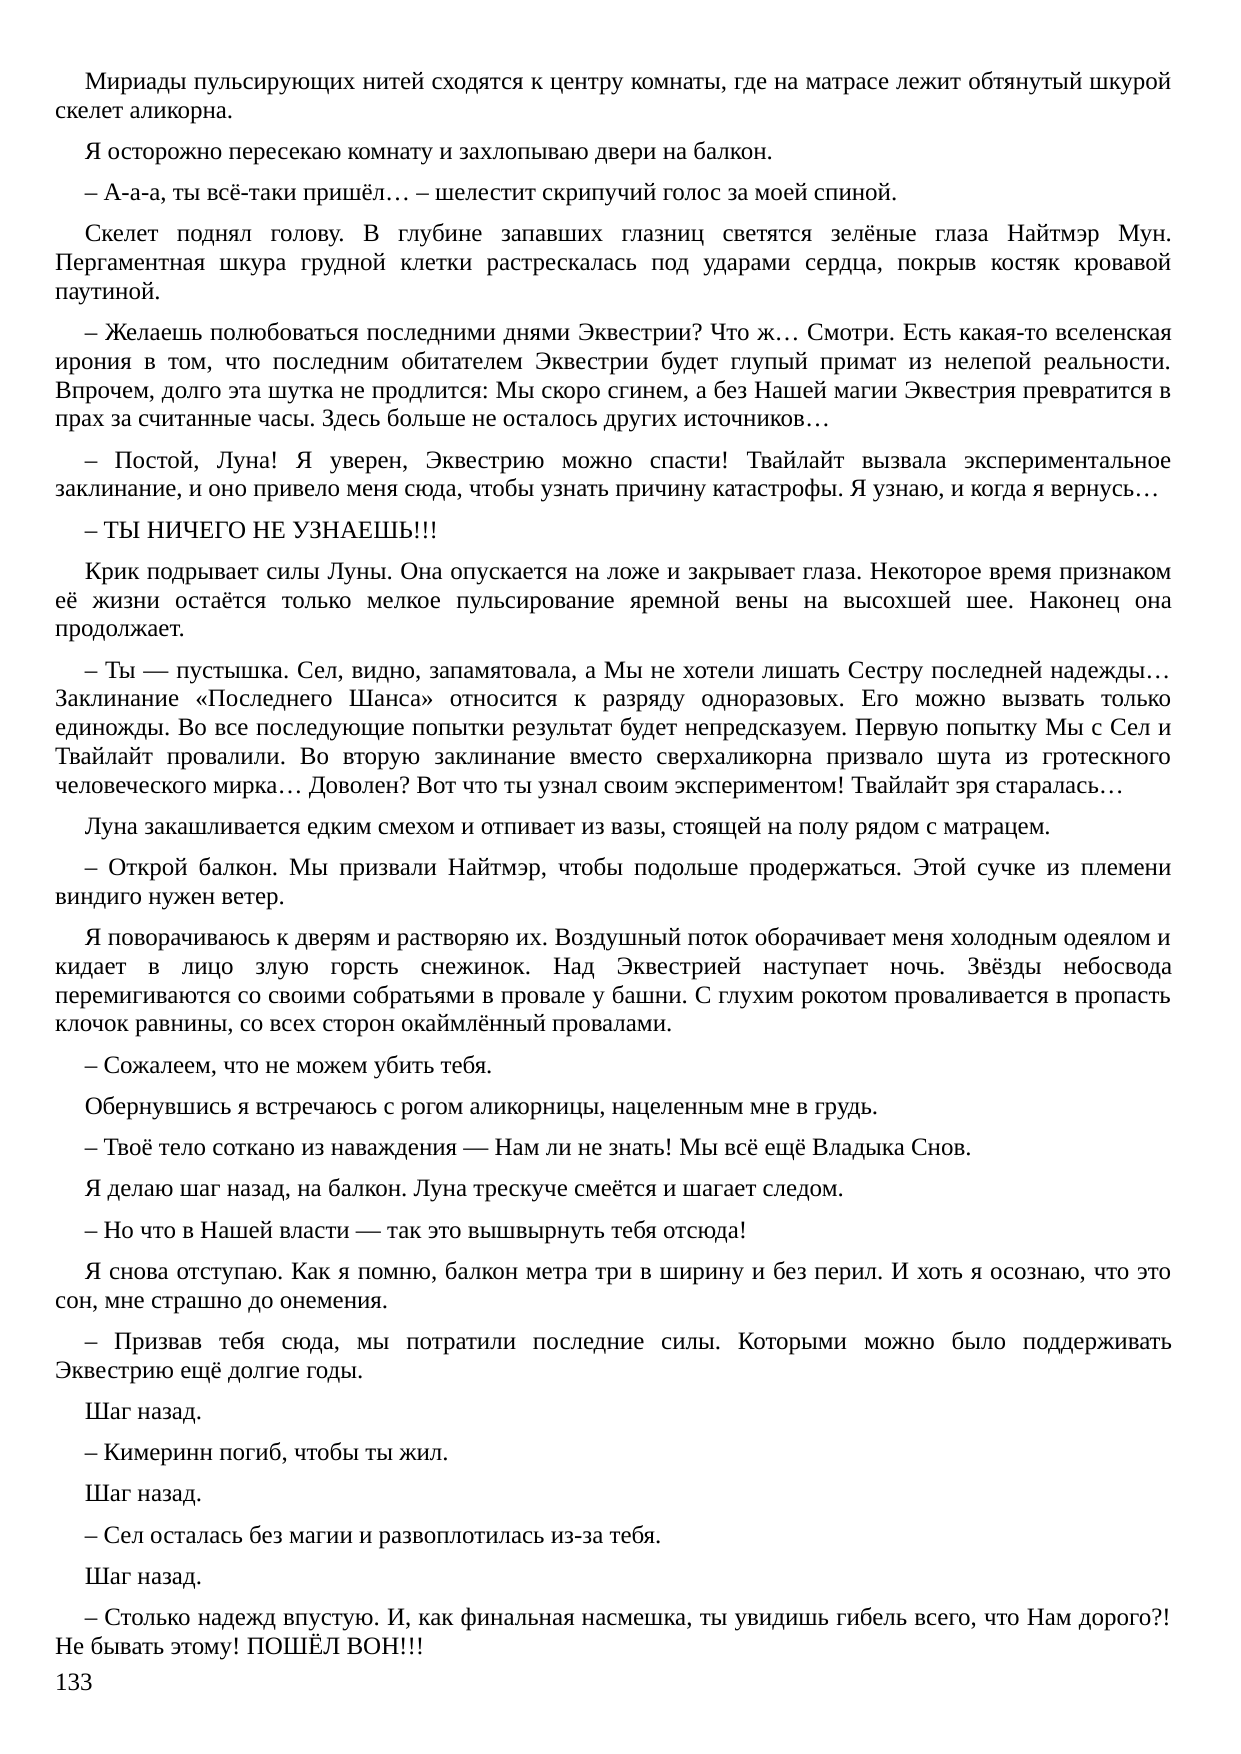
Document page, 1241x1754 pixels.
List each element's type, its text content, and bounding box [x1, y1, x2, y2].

text – Призвав тебя сюда, мы потратили последние силы. Которыми можно было поддерживать Эквестрию ещё долгие годы. [55, 1326, 1173, 1383]
text – Постой, Луна! Я уверен, Эквестрию можно спасти! Твайлайт вызвала экспериментальное заклинание, и оно привело меня сюда, чтобы узнать причину катастрофы. Я узнаю, и когда я вернусь… [55, 445, 1173, 502]
text Мириады пульсирующих нитей сходятся к центру комнаты, где на матрасе лежит обтянутый шкурой скелет аликорна. [55, 66, 1173, 123]
text – Сел осталась без магии и развоплотилась из-за тебя. [55, 1520, 1173, 1548]
text Я делаю шаг назад, на балкон. Луна трескуче смеётся и шагает следом. [55, 1173, 1173, 1202]
text – Открой балкон. Мы призвали Найтмэр, чтобы подольше продержаться. Этой сучке из племени виндиго нужен ветер. [55, 852, 1173, 910]
text Обернувшись я встречаюсь с рогом аликорницы, нацеленным мне в грудь. [55, 1091, 1173, 1120]
text – Кимеринн погиб, чтобы ты жил. [55, 1437, 1173, 1466]
text Скелет поднял голову. В глубине запавших глазниц светятся зелёные глаза Найтмэр Мун. Пергаментная шкура грудной клетки растрескалась под ударами сердца, покрыв костяк кровавой паутиной. [55, 218, 1173, 305]
text – Ты — пустышка. Сел, видно, запамятовала, а Мы не хотели лишать Сестру последней надежды… Заклинание «Последнего Шанса» относится к разряду одноразовых. Его можно вызвать только единожды. Во все последующие попытки результат будет непредсказуем. Первую попытку Мы с Сел и Твайлайт провалили. Во вторую заклинание вместо сверхаликорна призвало шута из гротескного человеческого мирка… Доволен? Вот что ты узнал своим экспериментом! Твайлайт зря старалась… [55, 655, 1173, 798]
text Луна закашливается едким смехом и отпивает из вазы, стоящей на полу рядом с матрацем. [55, 811, 1173, 840]
text Шаг назад. [55, 1396, 1173, 1425]
text – А-а-а, ты всё-таки пришёл… – шелестит скрипучий голос за моей спиной. [55, 177, 1173, 206]
text Я снова отступаю. Как я помню, балкон метра три в ширину и без перил. И хоть я осознаю, что это сон, мне страшно до онемения. [55, 1256, 1173, 1313]
text – Но что в Нашей власти — так это вышвырнуть тебя отсюда! [55, 1215, 1173, 1243]
text Шаг назад. [55, 1561, 1173, 1590]
text Я поворачиваюсь к дверям и растворяю их. Воздушный поток оборачивает меня холодным одеялом и кидает в лицо злую горсть снежинок. Над Эквестрией наступает ночь. Звёзды небосвода перемигиваются со своими собратьями в провале у башни. С глухим рокотом проваливается в пропасть клочок равнины, со всех сторон окаймлённый провалами. [55, 922, 1173, 1037]
text – Желаешь полюбоваться последними днями Эквестрии? Что ж… Смотри. Есть какая-то вселенская ирония в том, что последним обитателем Эквестрии будет глупый примат из нелепой реальности. Впрочем, долго эта шутка не продлится: Мы скоро сгинем, а без Нашей магии Эквестрия превратится в прах за считанные часы. Здесь больше не осталось других источников… [55, 317, 1173, 432]
text Крик подрывает силы Луны. Она опускается на ложе и закрывает глаза. Некоторое время признаком её жизни остаётся только мелкое пульсирование яремной вены на высохшей шее. Наконец она продолжает. [55, 556, 1173, 642]
text Шаг назад. [55, 1478, 1173, 1507]
text – Твоё тело соткано из наваждения — Нам ли не знать! Мы всё ещё Владыка Снов. [55, 1132, 1173, 1161]
text – Сожалеем, что не можем убить тебя. [55, 1050, 1173, 1078]
text – Столько надежд впустую. И, как финальная насмешка, ты увидишь гибель всего, что Нам дорого?! Не бывать этому! ПОШЁЛ ВОН!!! [55, 1602, 1173, 1660]
text – ТЫ НИЧЕГО НЕ УЗНАЕШЬ!!! [55, 515, 1173, 543]
text Я осторожно пересекаю комнату и захлопываю двери на балкон. [55, 136, 1173, 165]
